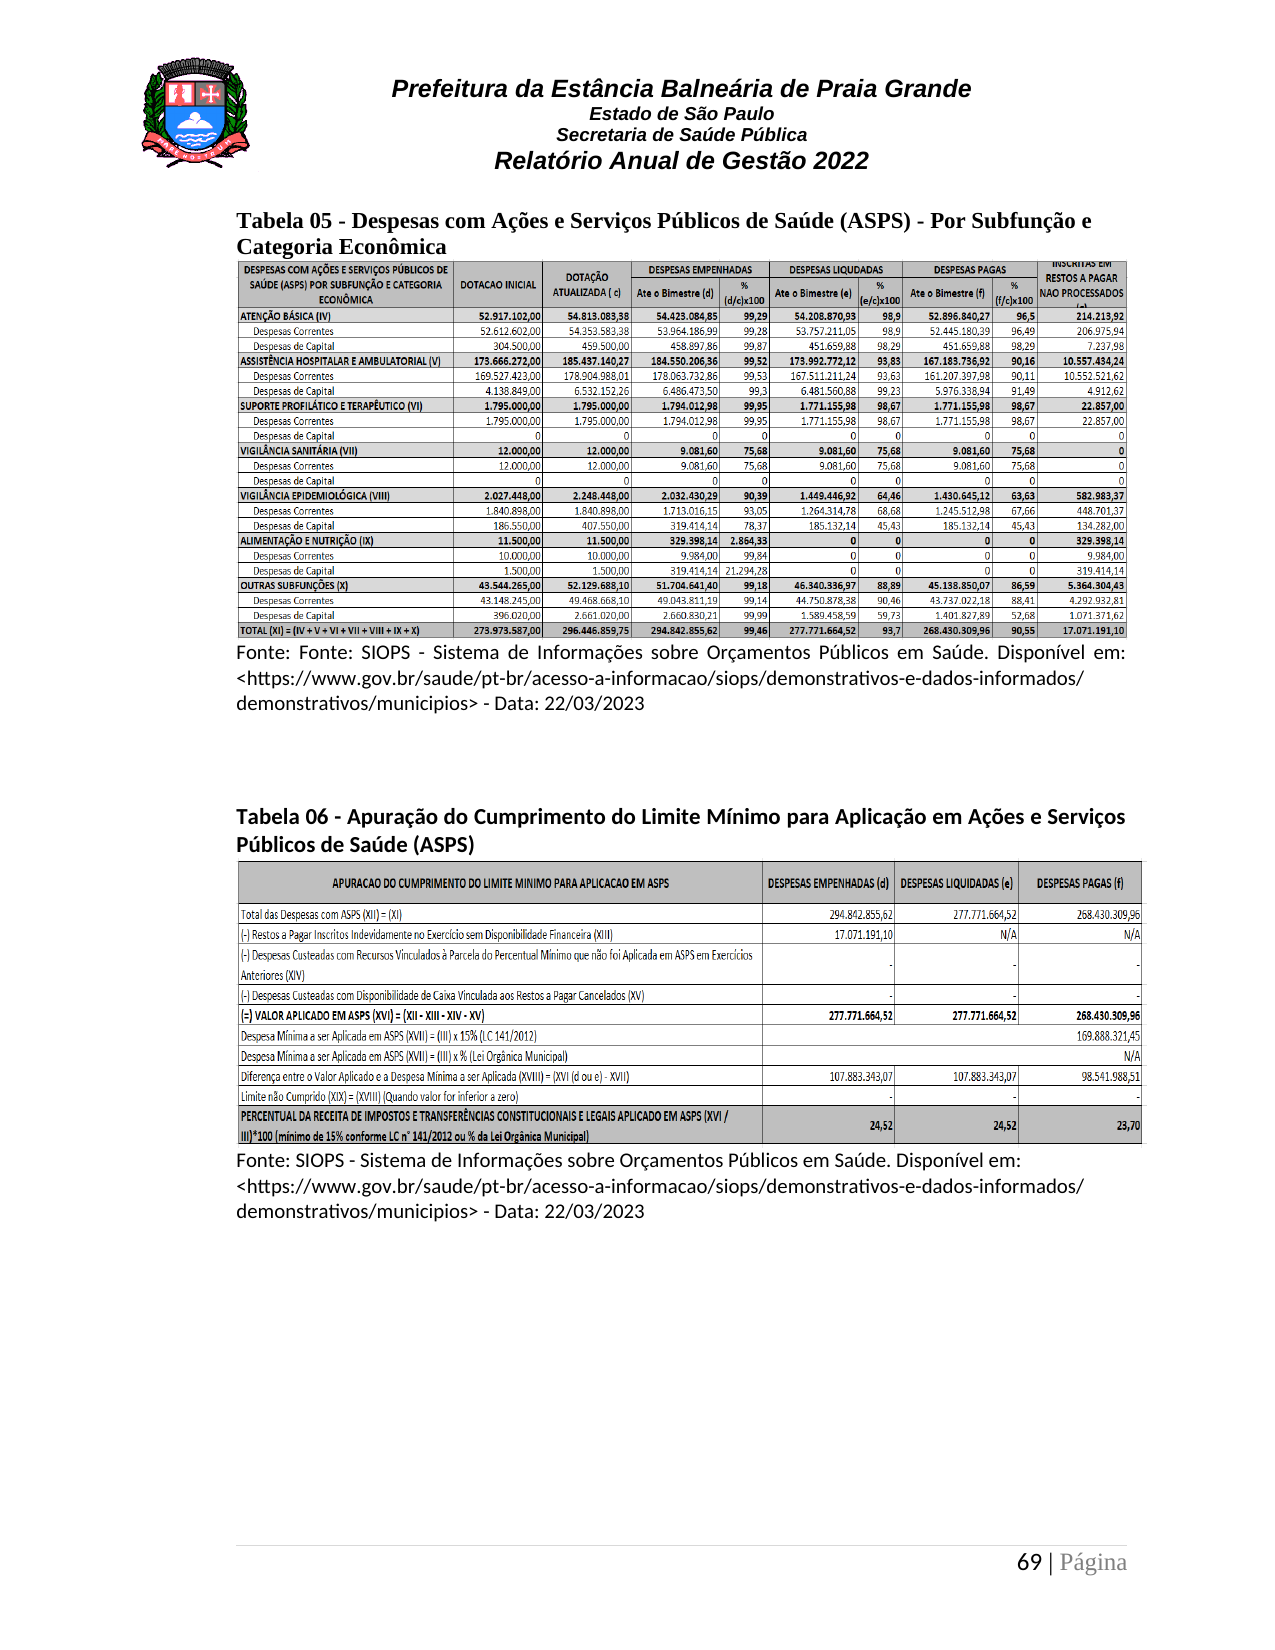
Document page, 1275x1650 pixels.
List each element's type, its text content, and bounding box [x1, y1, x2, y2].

text Fonte: SIOPS - Sistema de Informações sobre Orçamentos Públicos em Saúde. Disponível em: <https://www.gov.br/saude/pt-br/acesso-a-informacao/siops/demonstrativos-e-dados-informados/demonstrativos/municipios> - Data: 22/03/2023 [236, 1148, 1127, 1224]
picture [236, 259, 1128, 640]
picture [132, 55, 259, 172]
picture [236, 858, 1147, 1148]
text Tabela 06 - Apuração do Cumprimento do Limite Mínimo para Aplicação em Ações e Serviços Públicos de Saúde (ASPS) [236, 802, 1127, 858]
text Tabela 05 - Despesas com Ações e Serviços Públicos de Saúde (ASPS) - Por Subfunção e Categoria Econômica [236, 207, 1127, 259]
text Fonte: Fonte: SIOPS - Sistema de Informações sobre Orçamentos Públicos em Saúde. Disponível em: <https://www.gov.br/saude/pt-br/acesso-a-informacao/siops/demonstrativos-e-dados-informados/demonstrativos/municipios> - Data: 22/03/2023 [236, 640, 1127, 716]
